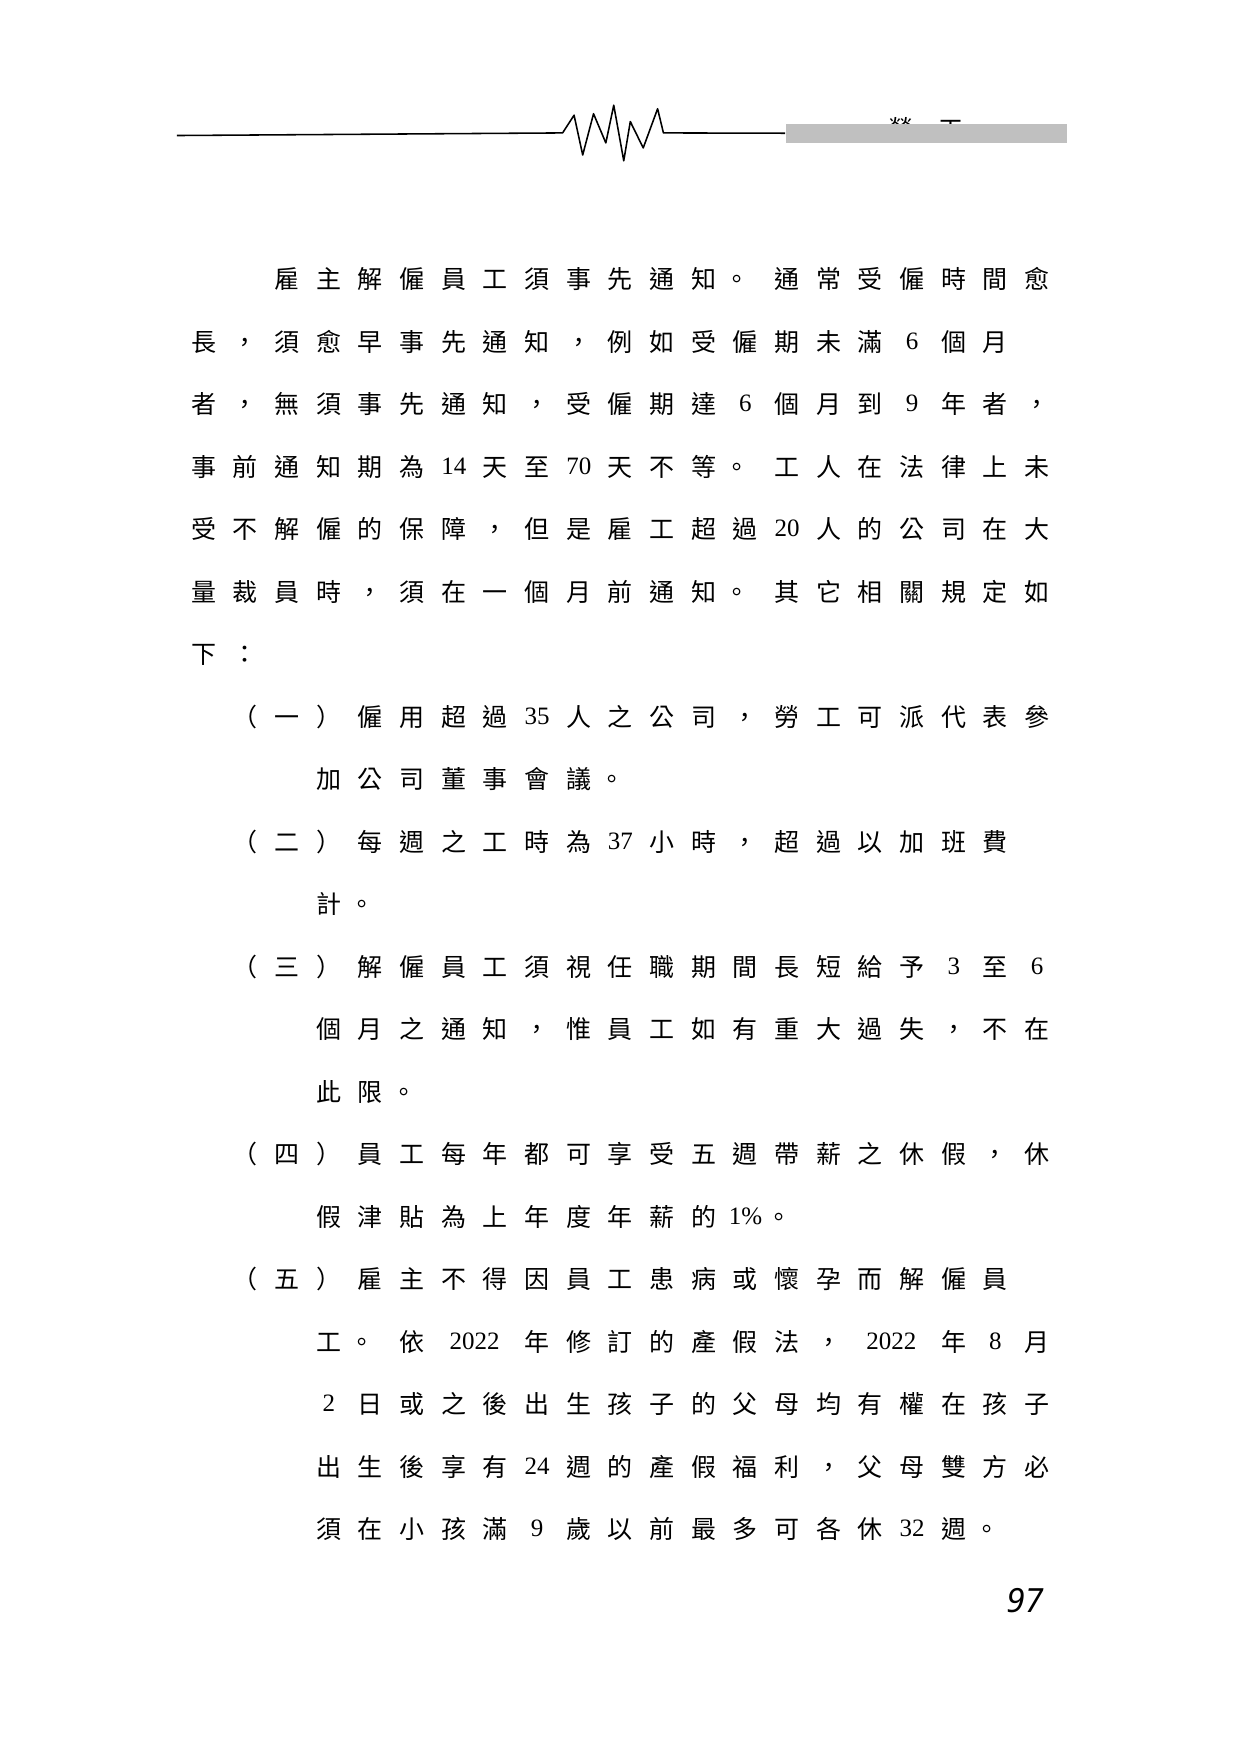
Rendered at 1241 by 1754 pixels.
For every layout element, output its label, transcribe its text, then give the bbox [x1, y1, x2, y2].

text 雇主解僱員工須事先通知。通常受僱時間愈長，須愈早事先通知，例如受僱期未滿6個月者，無須事先通知，受僱期達6個月到9年者，事前通知期為14天至70天不等。工人在法律上未受不解僱的保障，但是雇工超過20人的公司在大量裁員時，須在一個月前通知。其它相關規定如下： [183, 236, 1058, 674]
text （三）解僱員工須視任職期間長短給予3至6個月之通知，惟員工如有重大過失，不在此限。 [207, 924, 1058, 1111]
text （五）雇主不得因員工患病或懷孕而解僱員工。依2022年修訂的產假法，2022年8月2日或之後出生孩子的父母均有權在孩子出生後享有24週的產假福利，父母雙方必須在小孩滿9歲以前最多可各休32週。 [207, 1236, 1058, 1549]
text （二）每週之工時為37小時，超過以加班費計。 [207, 799, 1058, 924]
text （四）員工每年都可享受五週帶薪之休假，休假津貼為上年度年薪的1%。 [207, 1111, 1058, 1236]
text （一）僱用超過35人之公司，勞工可派代表參加公司董事會議。 [207, 674, 1058, 799]
